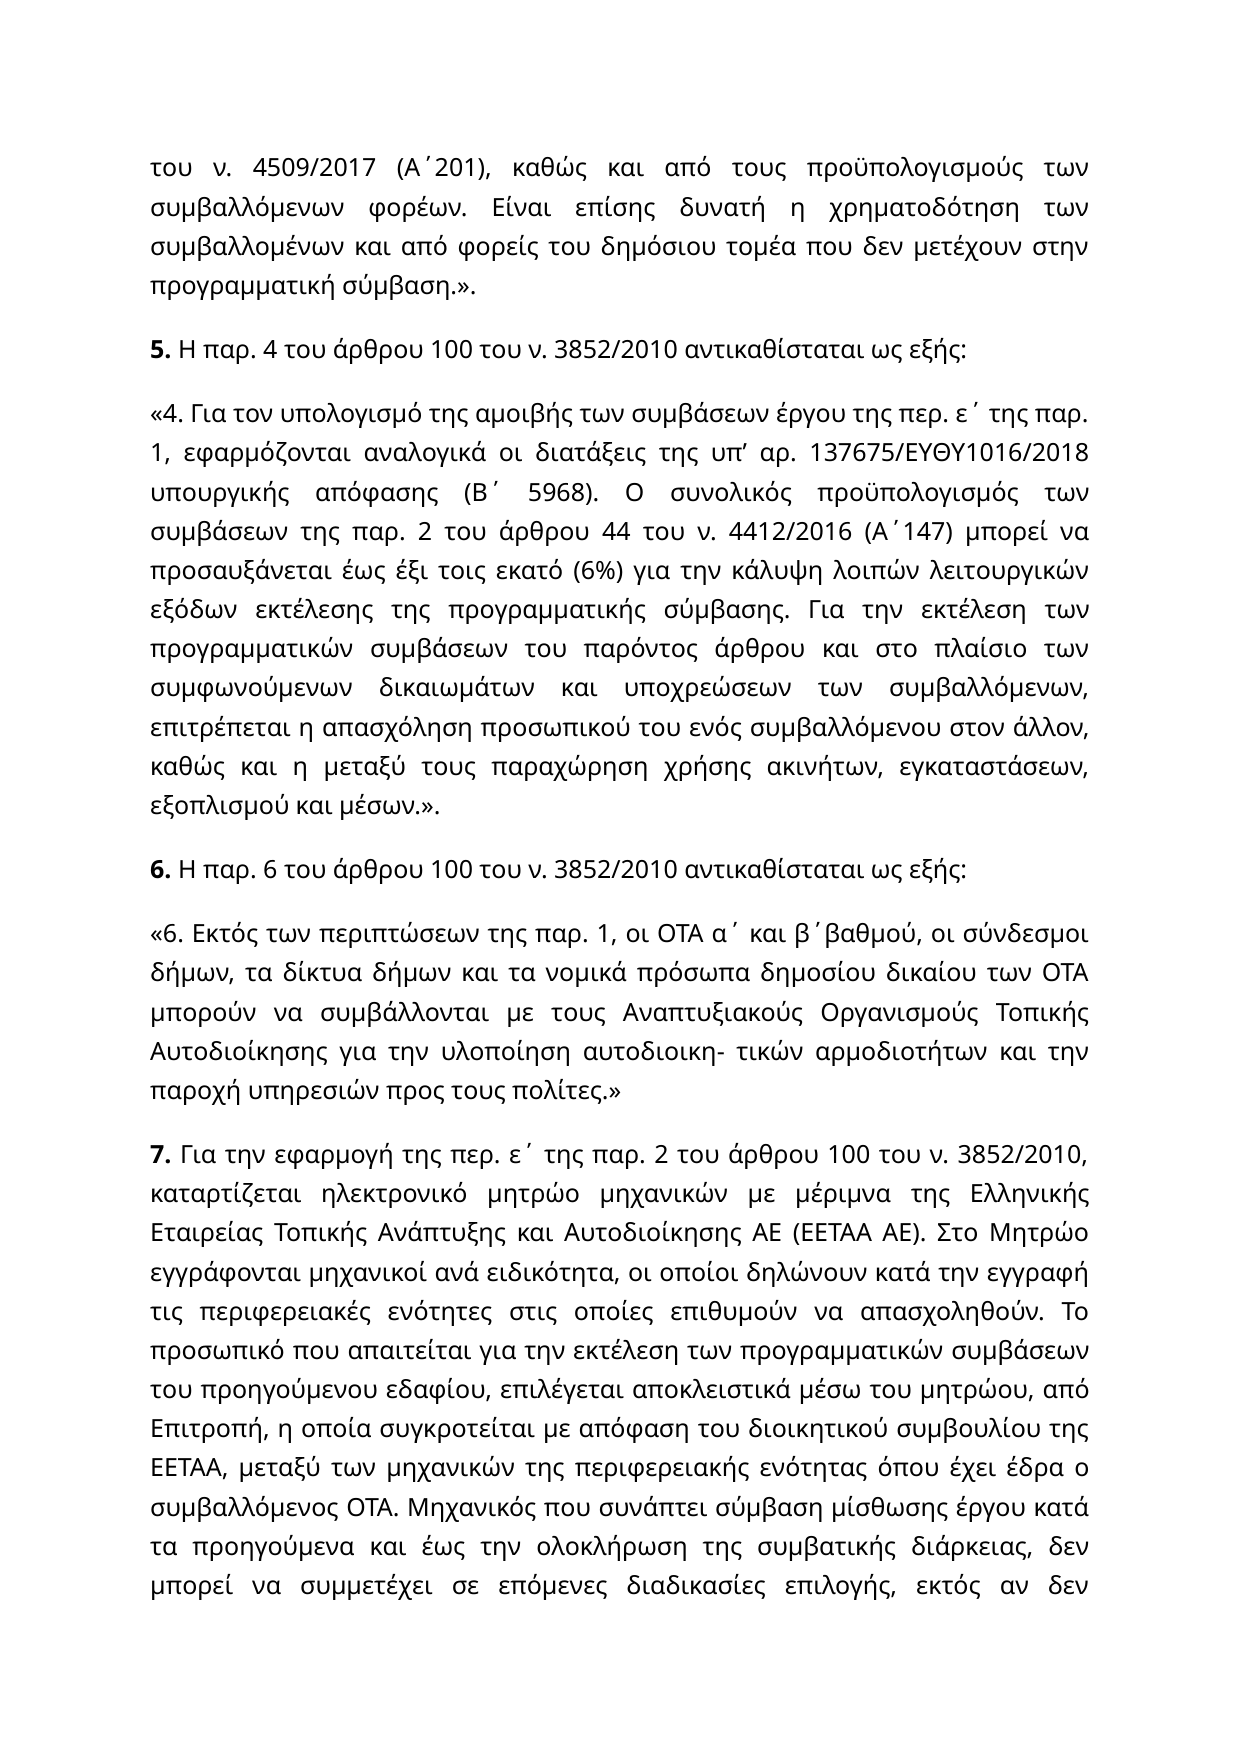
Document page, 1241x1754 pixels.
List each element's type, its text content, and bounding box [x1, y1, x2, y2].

text «6. Εκτός των περιπτώσεων της παρ. 1, οι ΟΤΑ α΄ και β΄βαθμού, οι σύνδεσμοι δήμων, τα δίκτυα δήμων και τα νομικά πρόσωπα δημοσίου δικαίου των ΟΤΑ μπορούν να συμβάλλονται με τους Αναπτυξιακούς Οργανισμούς Τοπικής Αυτοδιοίκησης για την υλοποίηση αυτοδιοικη- τικών αρμοδιοτήτων και την παροχή υπηρεσιών προς τους πολίτες.» [150, 916, 1090, 1107]
text 7. Για την εφαρμογή της περ. ε΄ της παρ. 2 του άρθρου 100 του ν. 3852/2010, καταρτίζεται ηλεκτρονικό μητρώο μηχανικών με μέριμνα της Ελληνικής Εταιρείας Τοπικής Ανάπτυξης και Αυτοδιοίκησης ΑΕ (ΕΕΤΑΑ ΑΕ). Στο Μητρώο εγγράφονται μηχανικοί ανά ειδικότητα, οι οποίοι δηλώνουν κατά την εγγραφή τις περιφερειακές ενότητες στις οποίες επιθυμούν να απασχοληθούν. Το προσωπικό που απαιτείται για την εκτέλεση των προγραμματικών συμβάσεων του προηγούμενου εδαφίου, επιλέγεται αποκλειστικά μέσω του μητρώου, από Επιτροπή, η οποία συγκροτείται με απόφαση του διοικητικού συμβουλίου της ΕΕΤΑΑ, μεταξύ των μηχανικών της περιφερειακής ενότητας όπου έχει έδρα ο συμβαλλόμενος ΟΤΑ. Μηχανικός που συνάπτει σύμβαση μίσθωσης έργου κατά τα προηγούμενα και έως την ολοκλήρωση της συμβατικής διάρκειας, δεν μπορεί να συμμετέχει σε επόμενες διαδικασίες επιλογής, εκτός αν δεν [150, 1137, 1090, 1602]
text του ν. 4509/2017 (Α΄201), καθώς και από τους προϋπολογισμούς των συμβαλλόμενων φορέων. Είναι επίσης δυνατή η χρηματοδότηση των συμβαλλομένων και από φορείς του δημόσιου τομέα που δεν μετέχουν στην προγραμματική σύμβαση.». [150, 150, 1090, 302]
text 6. Η παρ. 6 του άρθρου 100 του ν. 3852/2010 αντικαθίσταται ως εξής: [150, 852, 1090, 886]
text «4. Για τον υπολογισμό της αμοιβής των συμβάσεων έργου της περ. ε΄ της παρ. 1, εφαρμόζονται αναλογικά οι διατάξεις της υπ’ αρ. 137675/ΕΥΘΥ1016/2018 υπουργικής απόφασης (Β΄ 5968). Ο συνολικός προϋπολογισμός των συμβάσεων της παρ. 2 του άρθρου 44 του ν. 4412/2016 (Α΄147) μπορεί να προσαυξάνεται έως έξι τοις εκατό (6%) για την κάλυψη λοιπών λειτουργικών εξόδων εκτέλεσης της προγραμματικής σύμβασης. Για την εκτέλεση των προγραμματικών συμβάσεων του παρόντος άρθρου και στο πλαίσιο των συμφωνούμενων δικαιωμάτων και υποχρεώσεων των συμβαλλόμενων, επιτρέπεται η απασχόληση προσωπικού του ενός συμβαλλόμενου στον άλλον, καθώς και η μεταξύ τους παραχώρηση χρήσης ακινήτων, εγκαταστάσεων, εξοπλισμού και μέσων.». [150, 396, 1090, 822]
text 5. Η παρ. 4 του άρθρου 100 του ν. 3852/2010 αντικαθίσταται ως εξής: [150, 332, 1090, 366]
